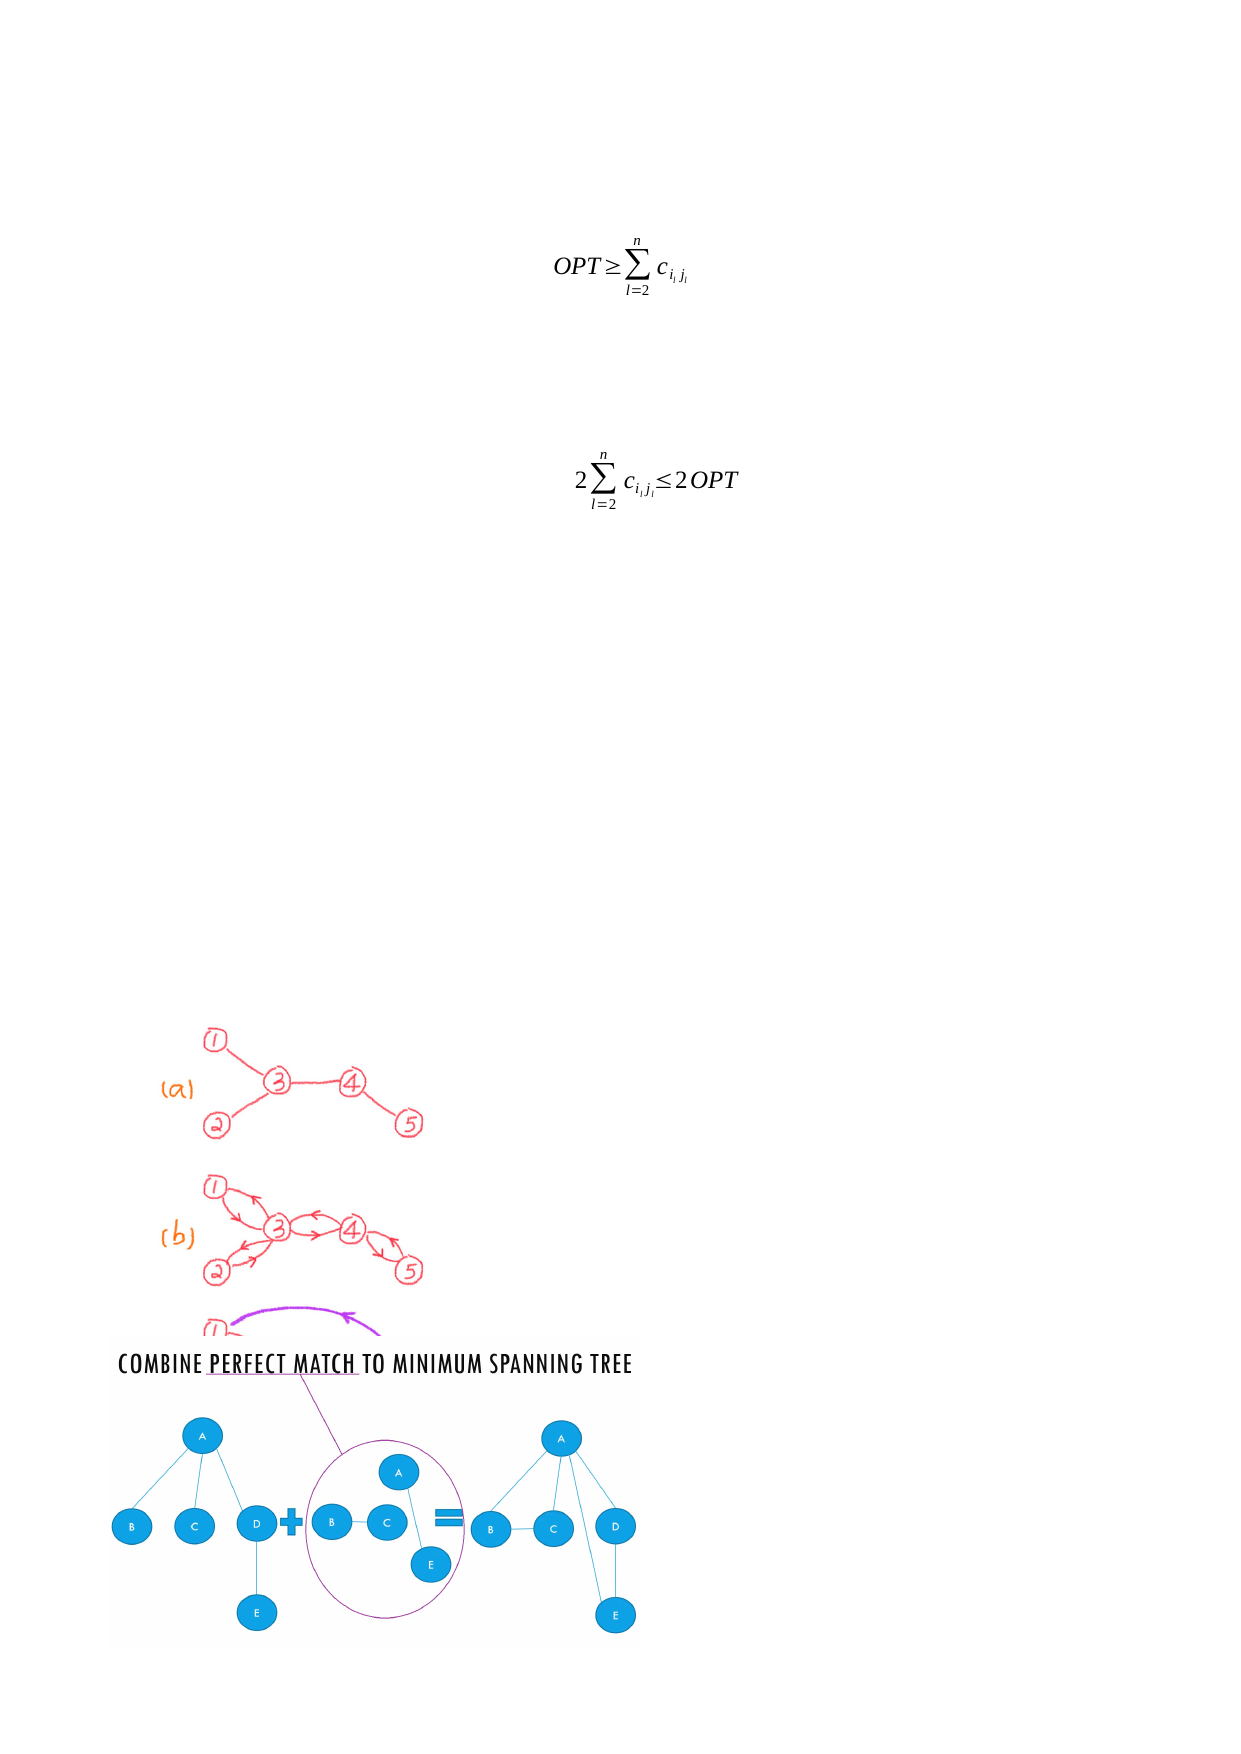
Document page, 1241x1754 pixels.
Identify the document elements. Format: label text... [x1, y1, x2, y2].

text https://bochang.me/blog/posts/tsp/ [118, 991, 1122, 1019]
picture [109, 1008, 642, 1649]
list • vyměníme každou hranu 2 jejími kopiemi [118, 730, 1122, 759]
text Double-tree algorithm [118, 637, 1122, 666]
text také víme, že ({1,…,n}, F) je minimální kostra pro původní vstup, když se na něj koukáme jako na úplný neorientovaný graf s cenami cest. Tedy, pokud OPT je optimální hodnota pro vstup do TSP, pak [118, 118, 1122, 213]
list • výsledný (multi) graf má cenu max 2OPT a je Eulerovský [118, 776, 1122, 804]
text Cena cesty pro první dva uzly i2 a j2 je přesně 2ci_2 j_2. Berme iteraci, ve které město j je vloženo mezi města i a k v dosavadní cestě. O kolik se cesta prodlouží? Cij + cjk – cik. Z trojúhelníkové rovnosti víme, že cjk <= cji + cik nebo ekvivalentně, cjk – cik <= cji. Takže cena cesty v této iteraci je nejvýše cij + cji = 2cij. Tedy víme, že výsledná cena má cenu nejvýše [118, 299, 1122, 427]
list • můžeme najít Eulerovský průchod (i0, i1), (i1, i2), . . . , (ik−1, ik), (ik, i0) [118, 821, 1122, 850]
list • v posl. uzlů i0, i1, . . . , ik odstraníme všechny až na 1.. výskyt každého, takže každý tam bude právě 1 – shortcutting [118, 867, 1122, 928]
text Pohled na NAA jinak [118, 589, 1122, 618]
list • první uzel přidáme na konec [118, 945, 1122, 974]
text a teorém je dokázán. [118, 513, 1122, 542]
text vezměme 2 po sobě jdoucí města v této cestě (1,5) il a im vylučili jsme il+1,...,im-1 , protože ty už jsme navštívili v cestě dřív Cilim mlžeme zhora ohraničit celkovou cenou hran z Eulerovského průchodu, které jsou meezi il a im Celkově je tedy cena cesty je nejvýše cena všech hran v Eulerovském grafu, což je nejvíc 2OPT [471, 1067, 1122, 1261]
list • najdeme minimální kostru grafu (třeba Primovým algo) [118, 684, 1122, 713]
